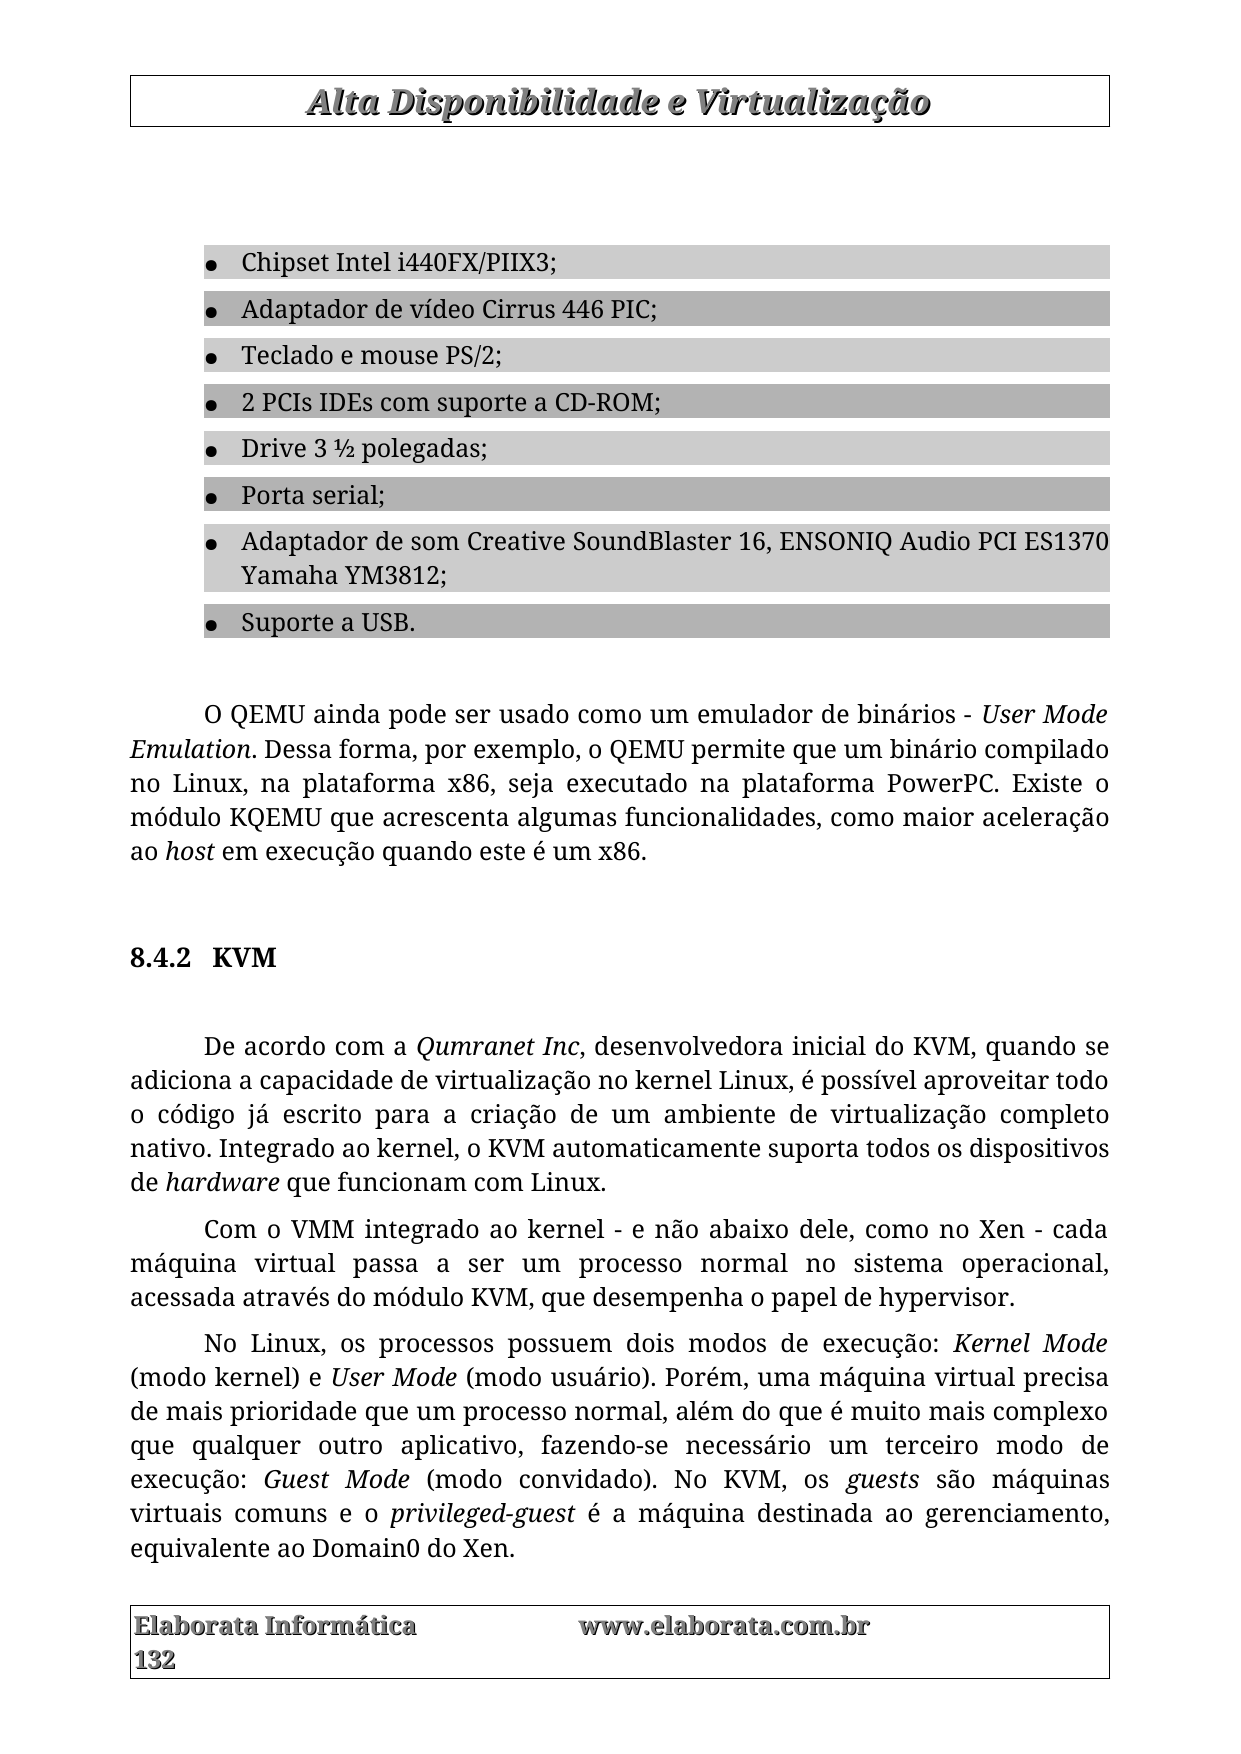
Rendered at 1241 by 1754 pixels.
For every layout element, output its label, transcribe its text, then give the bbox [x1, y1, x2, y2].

list Teclado e mouse PS/2; [204, 338, 1110, 372]
text De acordo com a Qumranet Inc, desenvolvedora inicial do KVM, quando se adiciona a capacidade de virtualização no kernel Linux, é possível aproveitar todo o código já escrito para a criação de um ambiente de virtualização completo nativo. Integrado ao kernel, o KVM automaticamente suporta todos os dispositivos de hardware que funcionam com Linux. [130, 1028, 1110, 1199]
list Suporte a USB. [204, 604, 1110, 638]
text No Linux, os processos possuem dois modos de execução: Kernel Mode (modo kernel) e User Mode (modo usuário). Porém, uma máquina virtual precisa de mais prioridade que um processo normal, além do que é muito mais complexo que qualquer outro aplicativo, fazendo-se necessário um terceiro modo de execução: Guest Mode (modo convidado). No KVM, os guests são máquinas virtuais comuns e o privileged-guest é a máquina destinada ao gerenciamento, equivalente ao Domain0 do Xen. [130, 1326, 1110, 1564]
list Chipset Intel i440FX/PIIX3; [204, 245, 1110, 279]
list Drive 3 ½ polegadas; [204, 431, 1110, 465]
list Adaptador de som Creative SoundBlaster 16, ENSONIQ Audio PCI ES1370 Yamaha YM3812; [204, 524, 1110, 592]
list Adaptador de vídeo Cirrus 446 PIC; [204, 291, 1110, 326]
list 2 PCIs IDEs com suporte a CD-ROM; [204, 384, 1110, 418]
subtitle KVM [130, 939, 1110, 976]
text O QEMU ainda pode ser usado como um emulador de binários - User Mode Emulation. Dessa forma, por exemplo, o QEMU permite que um binário compilado no Linux, na plataforma x86, seja executado na plataforma PowerPC. Existe o módulo KQEMU que acrescenta algumas funcionalidades, como maior aceleração ao host em execução quando este é um x86. [130, 697, 1110, 867]
list Porta serial; [204, 477, 1110, 511]
text Com o VMM integrado ao kernel - e não abaixo dele, como no Xen - cada máquina virtual passa a ser um processo normal no sistema operacional, acessada através do módulo KVM, que desempenha o papel de hypervisor. [130, 1211, 1110, 1313]
